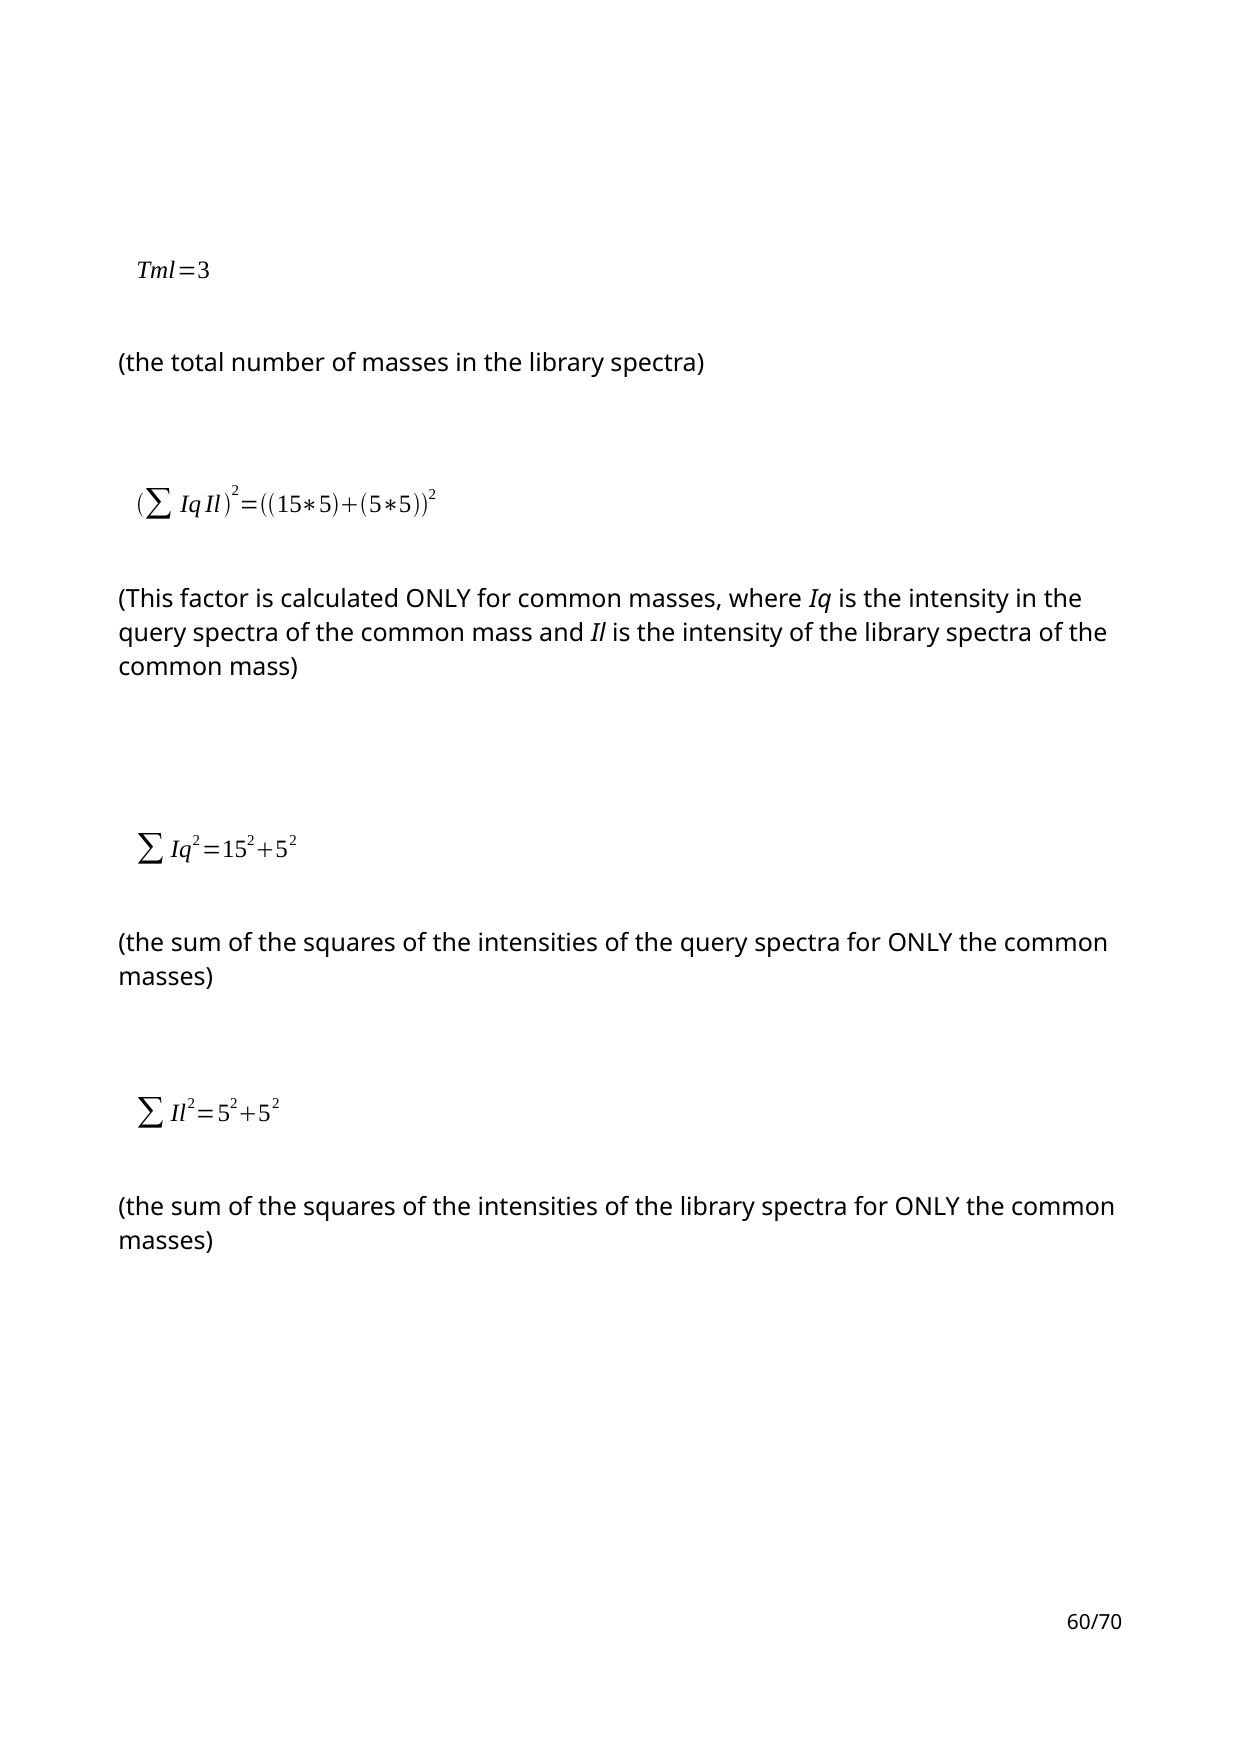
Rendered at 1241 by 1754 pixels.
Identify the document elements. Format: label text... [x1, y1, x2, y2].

text (This factor is calculated ONLY for common masses, where Iq is the intensity in the query spectra of the common mass and Il is the intensity of the library spectra of the common mass) [118, 580, 1122, 682]
text (the sum of the squares of the intensities of the query spectra for ONLY the common masses) [118, 925, 1122, 993]
text (the total number of masses in the library spectra) [118, 345, 1122, 379]
text (the sum of the squares of the intensities of the library spectra for ONLY the common masses) [118, 1189, 1122, 1257]
